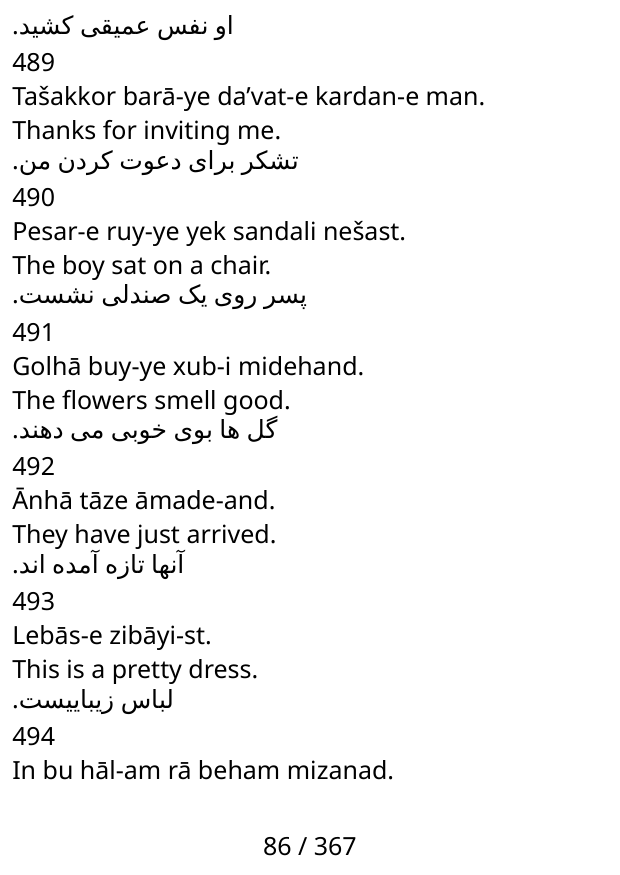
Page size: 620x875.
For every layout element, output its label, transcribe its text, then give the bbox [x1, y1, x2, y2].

text 492 [12, 449, 607, 483]
text The flowers smell good. [12, 382, 607, 416]
text Tašakkor barā-ye da’vat-e kardan-e man. [12, 79, 607, 113]
text Ānhā tāze āmade-and. [12, 483, 607, 517]
text Pesar-e ruy-ye yek sandali nešast. [12, 213, 607, 247]
text پسر روی یک صندلی نشست. [12, 282, 607, 314]
text گل ها بوی خوبی می دهند. [12, 416, 607, 449]
text The boy sat on a chair. [12, 247, 607, 282]
text 494 [12, 718, 607, 753]
text تشکر برای دعوت کردن من. [12, 147, 607, 179]
text They have just arrived. [12, 517, 607, 551]
text Lebās-e zibāyi-st. [12, 618, 607, 652]
text Thanks for inviting me. [12, 113, 607, 147]
text لباس زیباییست. [12, 686, 607, 718]
text آنها تازه آمده اند. [12, 551, 607, 584]
text This is a pretty dress. [12, 652, 607, 686]
text 489 [12, 44, 607, 79]
text 491 [12, 314, 607, 348]
text 493 [12, 584, 607, 618]
text 490 [12, 179, 607, 213]
text او نفس عمیقی کشید. [12, 12, 607, 44]
text In bu hāl-am rā beham mi‌zanad. [12, 753, 607, 787]
text Gol‌hā buy-ye xub-i mi‌dehand. [12, 348, 607, 382]
